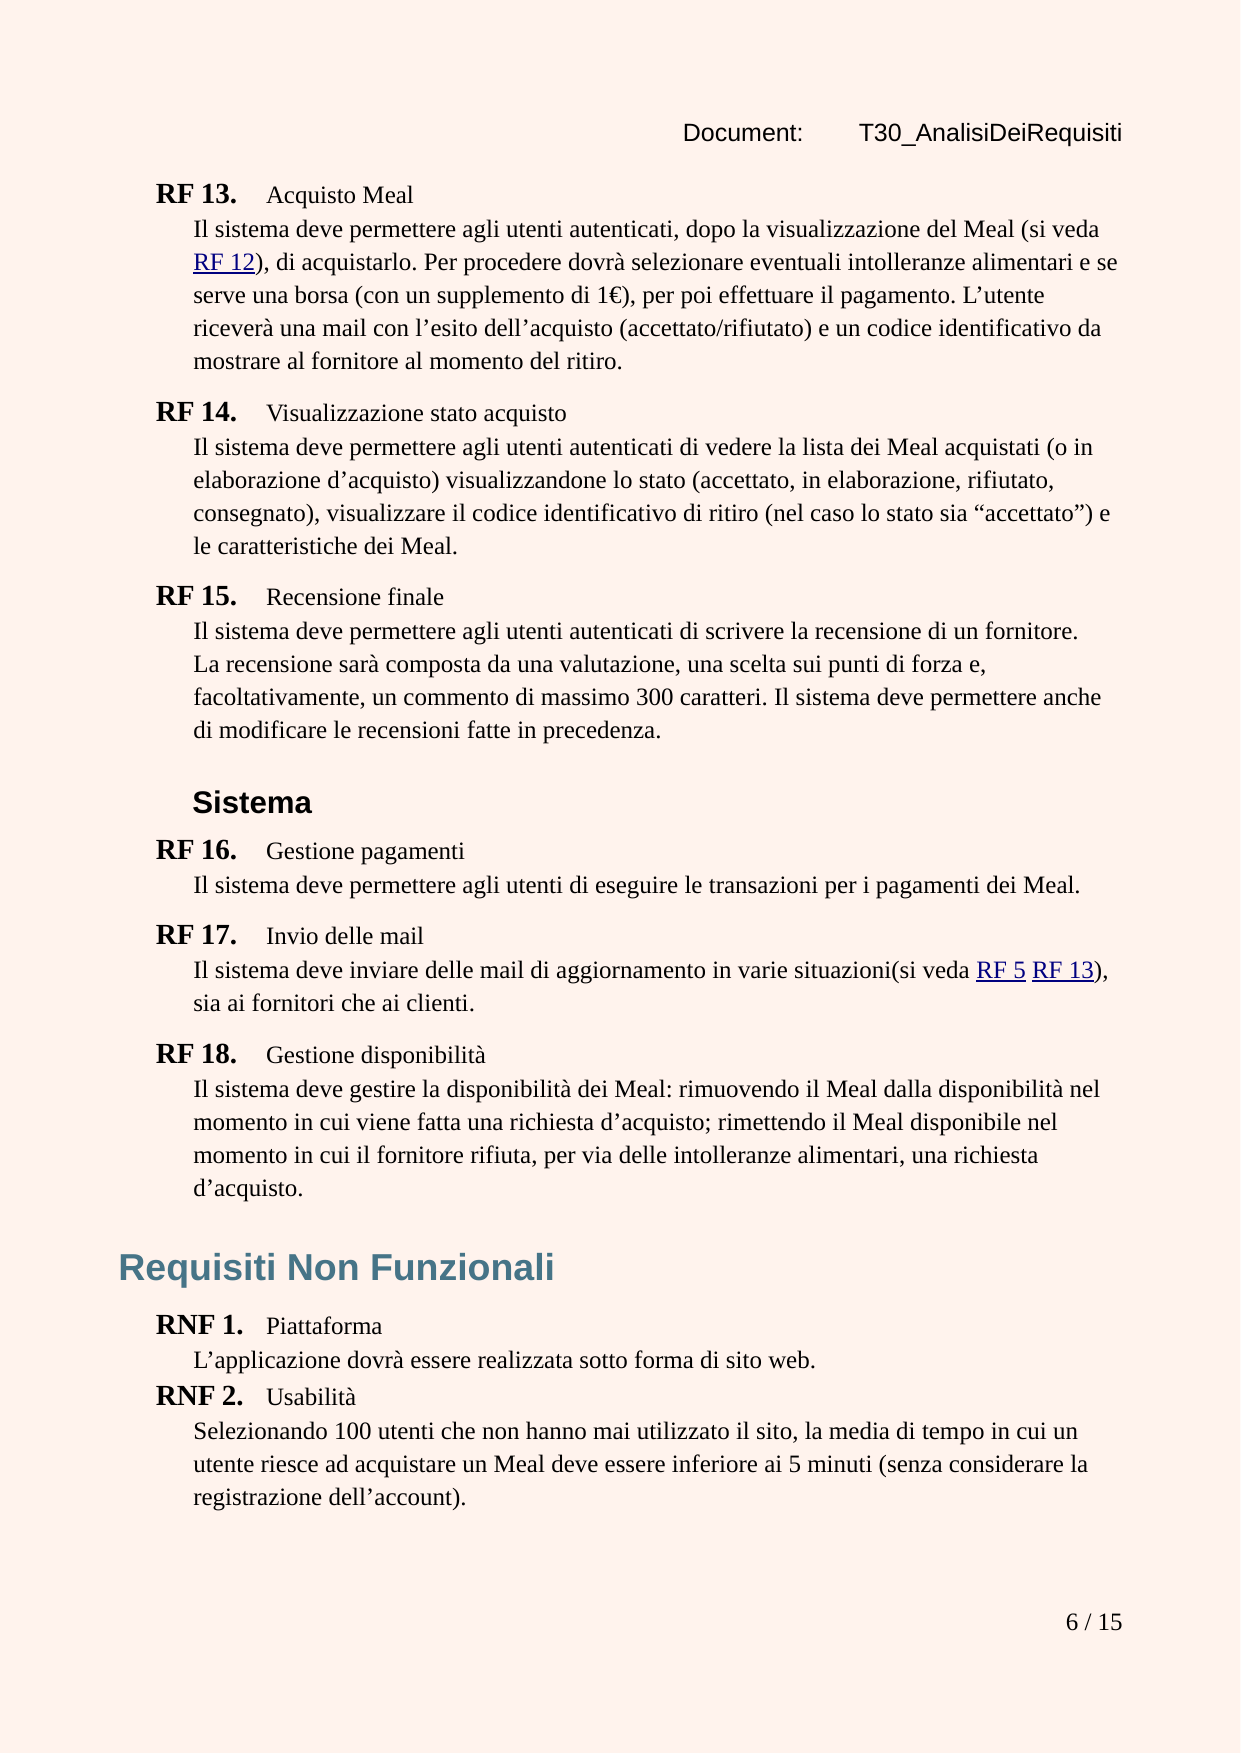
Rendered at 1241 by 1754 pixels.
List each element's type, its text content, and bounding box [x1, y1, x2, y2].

list Recensione finale Il sistema deve permettere agli utenti autenticati di scrivere la recensione di un fornitore. La recensione sarà composta da una valutazione, una scelta sui punti di forza e, facoltativamente, un commento di massimo 300 caratteri. Il sistema deve permettere anche di modificare le recensioni fatte in precedenza. [156, 578, 1122, 744]
list Visualizzazione stato acquisto Il sistema deve permettere agli utenti autenticati di vedere la lista dei Meal acquistati (o in elaborazione d’acquisto) visualizzandone lo stato (accettato, in elaborazione, rifiutato, consegnato), visualizzare il codice identificativo di ritiro (nel caso lo stato sia “accettato”) e le caratteristiche dei Meal. [156, 394, 1122, 559]
list Acquisto Meal Il sistema deve permettere agli utenti autenticati, dopo la visualizzazione del Meal (si veda RF 12), di acquistarlo. Per procedere dovrà selezionare eventuali intolleranze alimentari e se serve una borsa (con un supplemento di 1€), per poi effettuare il pagamento. L’utente riceverà una mail con l’esito dell’acquisto (accettato/rifiutato) e un codice identificativo da mostrare al fornitore al momento del ritiro. [156, 176, 1122, 375]
subtitle Requisiti Non Funzionali [118, 1245, 1122, 1288]
list Invio delle mail Il sistema deve inviare delle mail di aggiornamento in varie situazioni(si veda RF 5 RF 13), sia ai fornitori che ai clienti. [156, 917, 1122, 1017]
list Gestione disponibilità Il sistema deve gestire la disponibilità dei Meal: rimuovendo il Meal dalla disponibilità nel momento in cui viene fatta una richiesta d’acquisto; rimettendo il Meal disponibile nel momento in cui il fornitore rifiuta, per via delle intolleranze alimentari, una richiesta d’acquisto. [156, 1036, 1122, 1202]
list Gestione pagamenti Il sistema deve permettere agli utenti di eseguire le transazioni per i pagamenti dei Meal. [156, 832, 1122, 899]
list Piattaforma L’applicazione dovrà essere realizzata sotto forma di sito web. [156, 1307, 1122, 1374]
subtitle Sistema [118, 784, 1122, 819]
list Usabilità Selezionando 100 utenti che non hanno mai utilizzato il sito, la media di tempo in cui un utente riesce ad acquistare un Meal deve essere inferiore ai 5 minuti (senza considerare la registrazione dell’account). [156, 1378, 1122, 1511]
